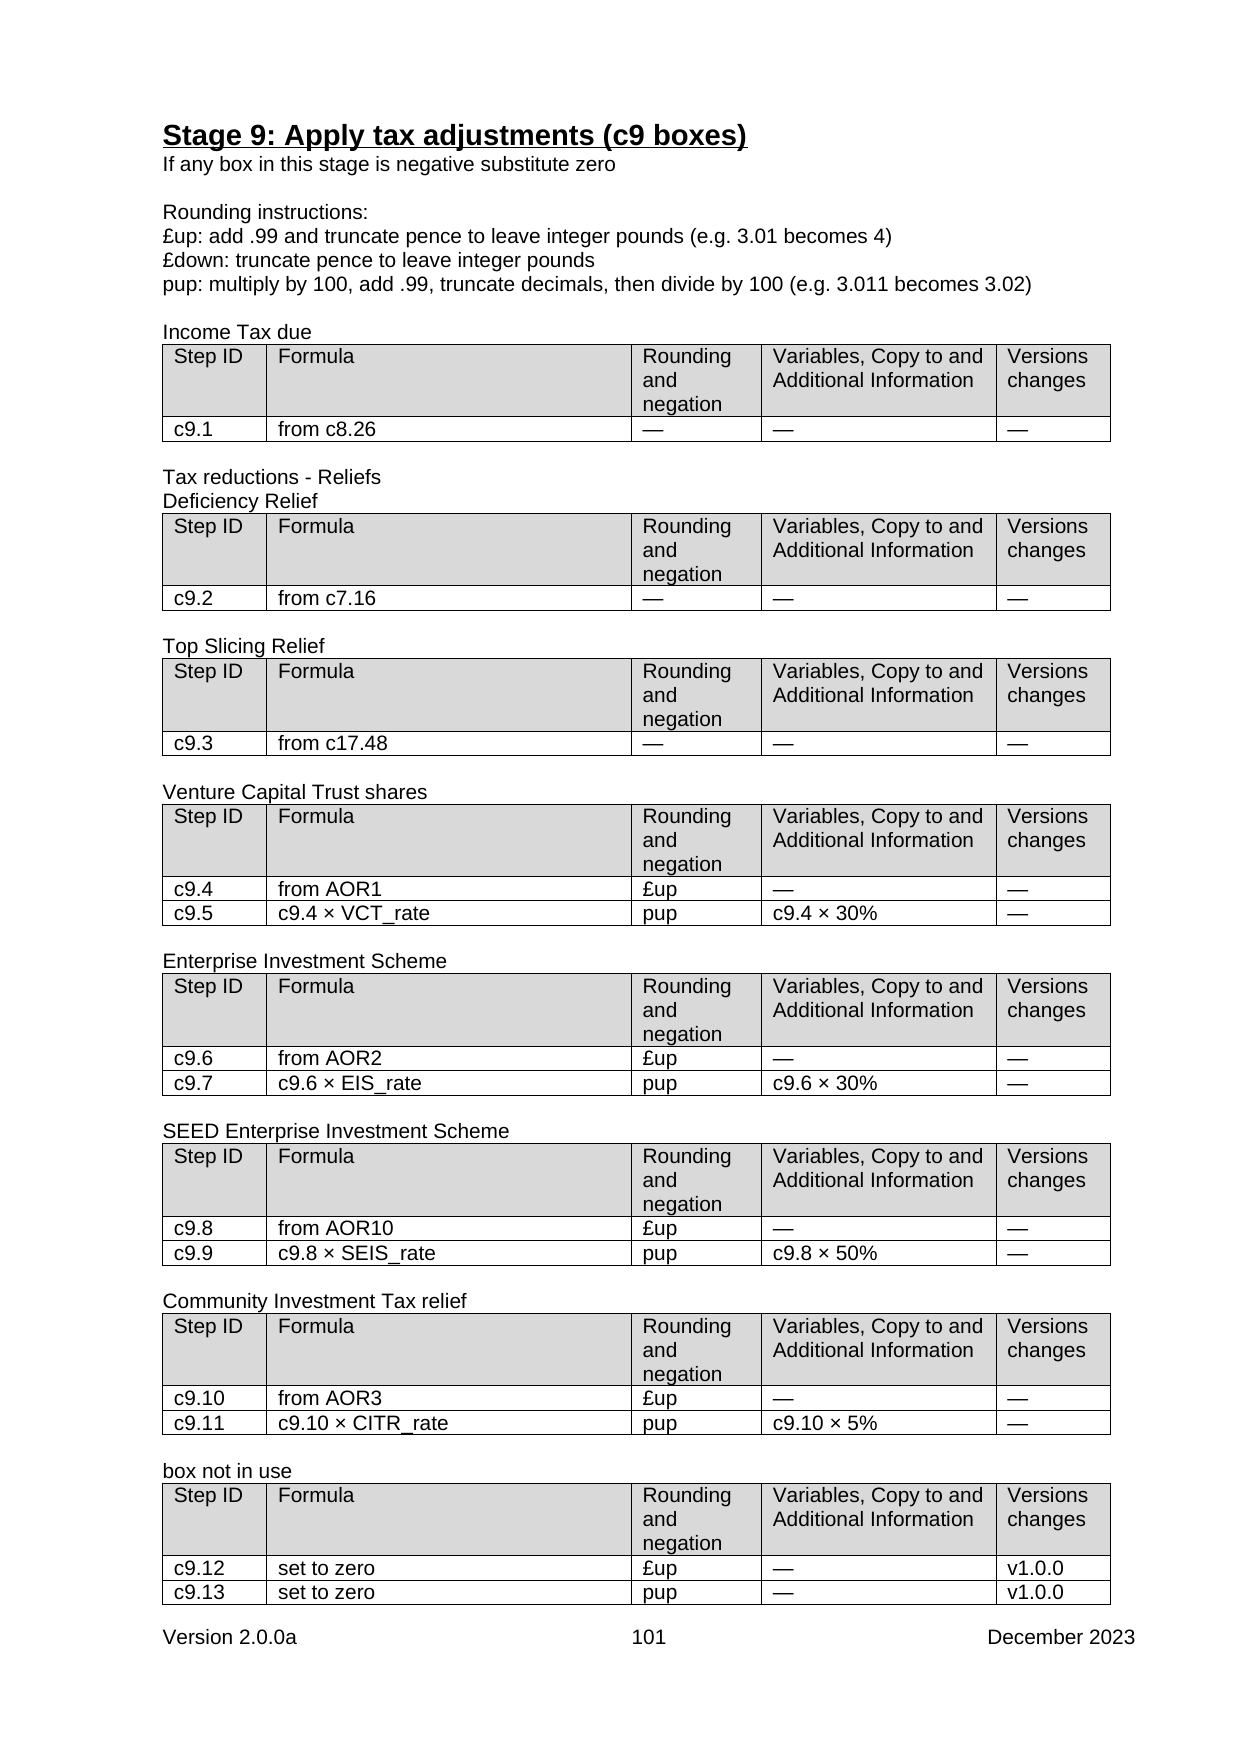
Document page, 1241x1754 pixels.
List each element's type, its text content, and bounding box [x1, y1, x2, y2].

table_cell c9.3 [163, 732, 266, 755]
table_cell c9.11 [163, 1411, 266, 1434]
text Enterprise Investment Scheme [162, 949, 1135, 973]
table_header Step ID [163, 1484, 266, 1555]
table_cell — [762, 877, 996, 900]
table_cell c9.6 [163, 1047, 266, 1070]
table_cell — [762, 732, 996, 755]
table_header Step ID [163, 1144, 266, 1216]
table_cell c9.1 [163, 417, 266, 441]
table_header Versions changes [997, 514, 1110, 585]
table_cell from AOR3 [267, 1386, 631, 1410]
table_cell — [762, 1581, 996, 1604]
table_header Rounding and negation [632, 805, 761, 876]
table_cell c9.8 × SEIS_rate [267, 1241, 631, 1264]
table_cell — [632, 732, 761, 755]
table_cell — [997, 877, 1110, 900]
table_header Step ID [163, 514, 266, 585]
table_header Formula [267, 659, 631, 731]
table_cell £up [632, 1217, 761, 1240]
table_header Rounding and negation [632, 1144, 761, 1216]
table_cell — [997, 1047, 1110, 1070]
table_header Variables, Copy to and Additional Information [762, 345, 996, 416]
table_cell — [997, 586, 1110, 610]
table_cell c9.8 × 50% [762, 1241, 996, 1264]
table_cell pup [632, 901, 761, 925]
table_cell £up [632, 1386, 761, 1410]
table_cell — [762, 1386, 996, 1410]
text £down: truncate pence to leave integer pounds [162, 248, 1135, 272]
text Income Tax due [162, 320, 1135, 344]
table_cell — [997, 417, 1110, 441]
table_header Versions changes [997, 345, 1110, 416]
table_header Step ID [163, 345, 266, 416]
text Rounding instructions: [162, 200, 1135, 224]
text £up: add .99 and truncate pence to leave integer pounds (e.g. 3.01 becomes 4) [162, 224, 1135, 248]
table_cell c9.4 [163, 877, 266, 900]
table_header Rounding and negation [632, 974, 761, 1046]
table_cell set to zero [267, 1581, 631, 1604]
table_header Step ID [163, 805, 266, 876]
table_cell from c8.26 [267, 417, 631, 441]
table_header Formula [267, 805, 631, 876]
table_cell c9.10 [163, 1386, 266, 1410]
table_header Rounding and negation [632, 345, 761, 416]
table_cell — [632, 417, 761, 441]
text Tax reductions - Reliefs [162, 465, 1135, 489]
table_header Variables, Copy to and Additional Information [762, 805, 996, 876]
table_cell v1.0.0 [997, 1556, 1110, 1579]
table_header Versions changes [997, 659, 1110, 731]
table_header Formula [267, 514, 631, 585]
table_header Rounding and negation [632, 659, 761, 731]
table_cell — [762, 1217, 996, 1240]
text SEED Enterprise Investment Scheme [162, 1119, 1135, 1143]
table_cell — [997, 732, 1110, 755]
table_cell c9.4 × VCT_rate [267, 901, 631, 925]
table_header Step ID [163, 659, 266, 731]
text Community Investment Tax relief [162, 1289, 1135, 1313]
table_cell c9.6 × 30% [762, 1071, 996, 1095]
table_cell c9.10 × CITR_rate [267, 1411, 631, 1434]
table_header Rounding and negation [632, 1484, 761, 1555]
table_cell — [997, 901, 1110, 925]
table_header Variables, Copy to and Additional Information [762, 1314, 996, 1385]
table_header Step ID [163, 1314, 266, 1385]
table_cell c9.4 × 30% [762, 901, 996, 925]
text box not in use [162, 1459, 1135, 1483]
table_cell pup [632, 1581, 761, 1604]
table_cell c9.8 [163, 1217, 266, 1240]
subtitle Stage 9: Apply tax adjustments (c9 boxes) [162, 117, 1135, 151]
table_cell — [762, 586, 996, 610]
table_cell — [997, 1386, 1110, 1410]
text Deficiency Relief [162, 489, 1135, 513]
table_cell — [762, 417, 996, 441]
table_cell — [762, 1556, 996, 1579]
table_header Versions changes [997, 974, 1110, 1046]
table_cell from AOR1 [267, 877, 631, 900]
table_cell from AOR2 [267, 1047, 631, 1070]
table_cell £up [632, 877, 761, 900]
text pup: multiply by 100, add .99, truncate decimals, then divide by 100 (e.g. 3.011 becomes 3.02) [162, 272, 1135, 296]
table_cell c9.6 × EIS_rate [267, 1071, 631, 1095]
table_cell c9.12 [163, 1556, 266, 1579]
text Venture Capital Trust shares [162, 779, 1135, 803]
table_cell from c7.16 [267, 586, 631, 610]
table_cell c9.9 [163, 1241, 266, 1264]
table_cell from AOR10 [267, 1217, 631, 1240]
text Top Slicing Relief [162, 634, 1135, 658]
table_header Versions changes [997, 1144, 1110, 1216]
table_cell pup [632, 1071, 761, 1095]
table_header Versions changes [997, 1484, 1110, 1555]
table_header Versions changes [997, 805, 1110, 876]
table_cell set to zero [267, 1556, 631, 1579]
table_cell — [632, 586, 761, 610]
table_header Variables, Copy to and Additional Information [762, 659, 996, 731]
table_header Formula [267, 974, 631, 1046]
table_cell £up [632, 1556, 761, 1579]
table_cell pup [632, 1241, 761, 1264]
table_header Versions changes [997, 1314, 1110, 1385]
table_cell pup [632, 1411, 761, 1434]
table_cell — [997, 1411, 1110, 1434]
table_cell v1.0.0 [997, 1581, 1110, 1604]
table_header Variables, Copy to and Additional Information [762, 514, 996, 585]
table_cell £up [632, 1047, 761, 1070]
table_header Rounding and negation [632, 514, 761, 585]
table_header Formula [267, 345, 631, 416]
table_cell c9.5 [163, 901, 266, 925]
table_header Variables, Copy to and Additional Information [762, 974, 996, 1046]
text If any box in this stage is negative substitute zero [162, 152, 1135, 176]
table_cell — [762, 1047, 996, 1070]
table_cell c9.7 [163, 1071, 266, 1095]
table_header Formula [267, 1484, 631, 1555]
table_cell — [997, 1241, 1110, 1264]
table_cell from c17.48 [267, 732, 631, 755]
table_cell c9.2 [163, 586, 266, 610]
table_cell c9.13 [163, 1581, 266, 1604]
table_cell c9.10 × 5% [762, 1411, 996, 1434]
table_header Variables, Copy to and Additional Information [762, 1144, 996, 1216]
table_cell — [997, 1217, 1110, 1240]
table_header Formula [267, 1144, 631, 1216]
table_header Variables, Copy to and Additional Information [762, 1484, 996, 1555]
table_cell — [997, 1071, 1110, 1095]
table_header Formula [267, 1314, 631, 1385]
table_header Rounding and negation [632, 1314, 761, 1385]
table_header Step ID [163, 974, 266, 1046]
